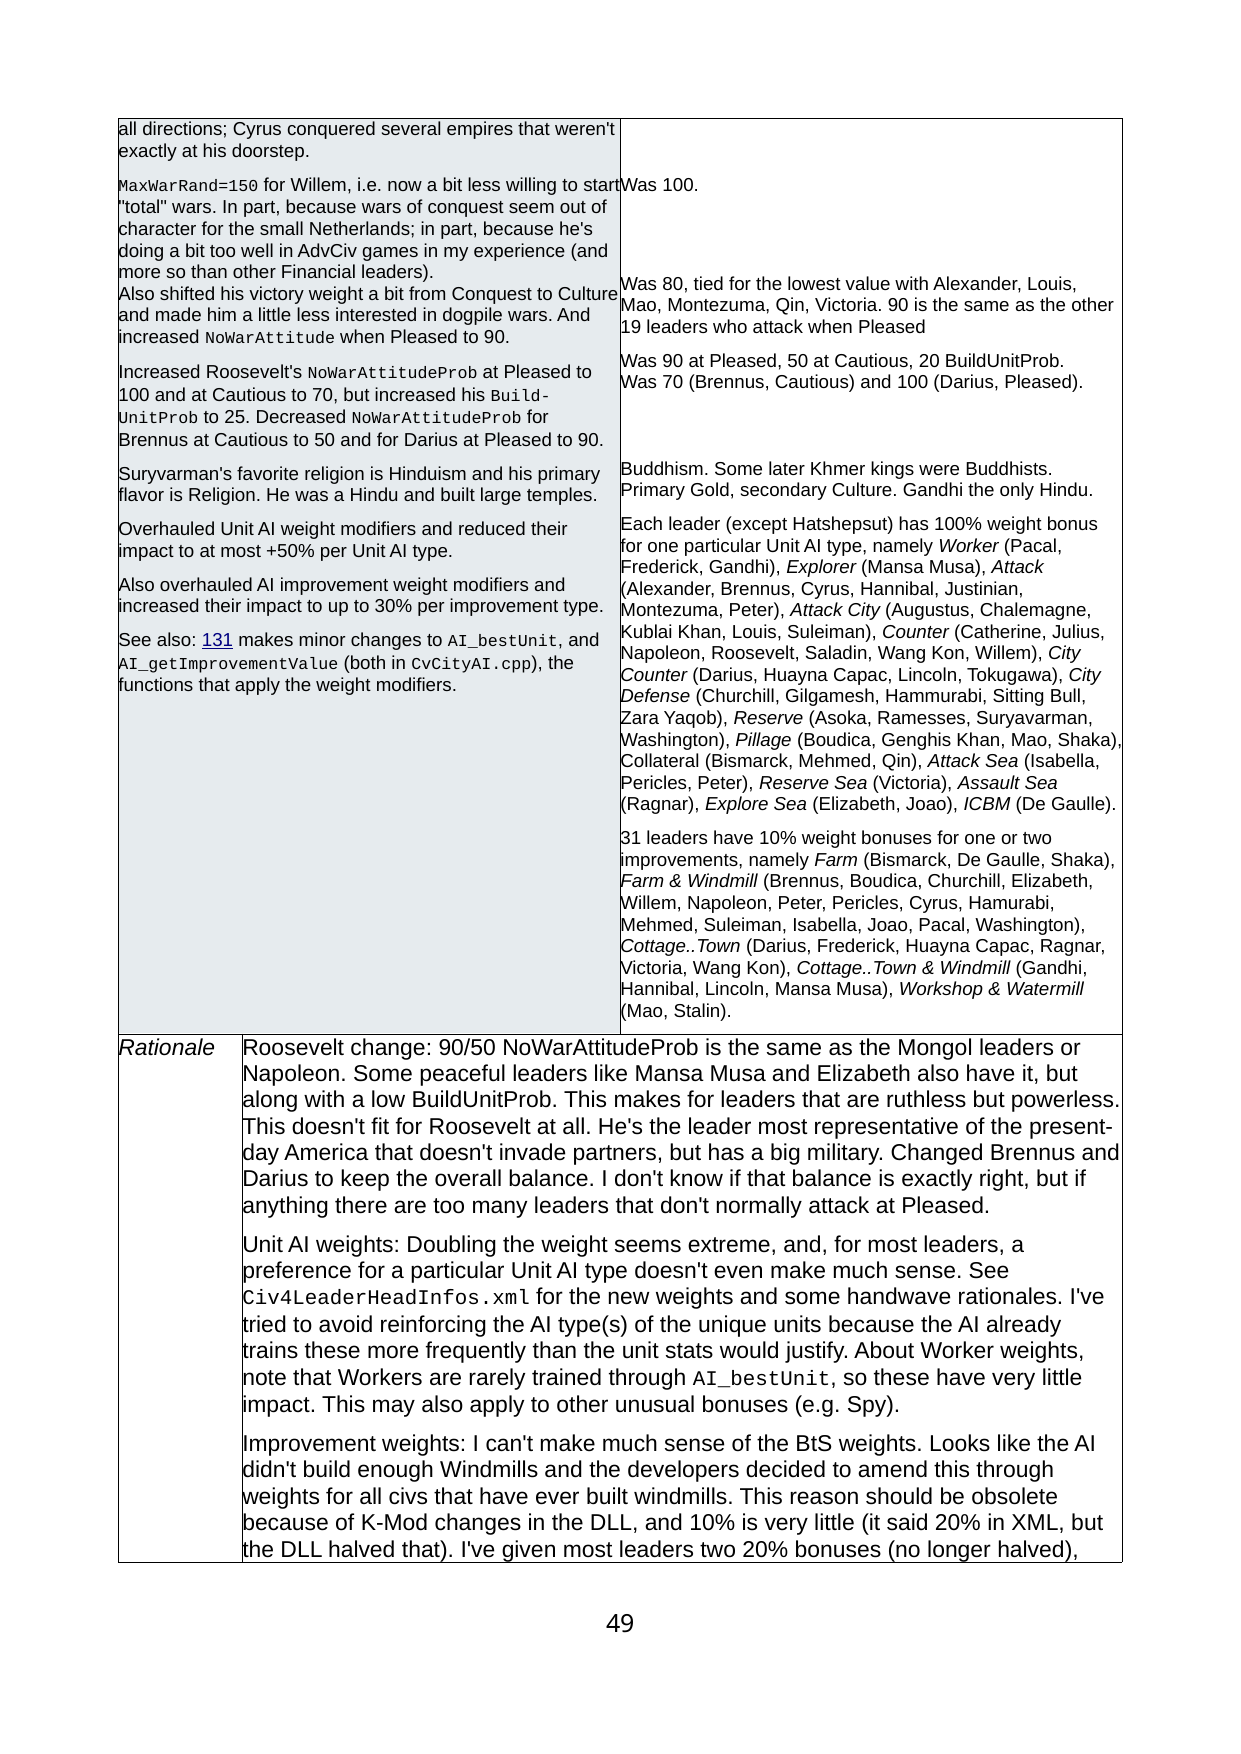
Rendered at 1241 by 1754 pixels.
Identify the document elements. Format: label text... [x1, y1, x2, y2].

table_cell Was 100. Was 80, tied for the lowest value with Alexander, Louis, Mao, Montezuma, Qin, Victoria. 90 is the same as the other 19 leaders who attack when Pleased Was 90 at Pleased, 50 at Cautious, 20 BuildUnitProb. Was 70 (Brennus, Cautious) and 100 (Darius, Pleased). Buddhism. Some later Khmer kings were Buddhists. Primary Gold, secondary Culture. Gandhi the only Hindu. Each leader (except Hatshepsut) has 100% weight bonus for one particular Unit AI type, namely Worker (Pacal, Frederick, Gandhi), Explorer (Mansa Musa), Attack (Alexander, Brennus, Cyrus, Hannibal, Justinian, Montezuma, Peter), Attack City (Augustus, Chalemagne, Kublai Khan, Louis, Suleiman), Counter (Catherine, Julius, Napoleon, Roosevelt, Saladin, Wang Kon, Willem), City Counter (Darius, Huayna Capac, Lincoln, Tokugawa), City Defense (Churchill, Gilgamesh, Hammurabi, Sitting Bull, Zara Yaqob), Reserve (Asoka, Ramesses, Suryavarman, Washington), Pillage (Boudica, Genghis Khan, Mao, Shaka), Collateral (Bismarck, Mehmed, Qin), Attack Sea (Isabella, Pericles, Peter), Reserve Sea (Victoria), Assault Sea (Ragnar), Explore Sea (Elizabeth, Joao), ICBM (De Gaulle). 31 leaders have 10% weight bonuses for one or two improvements, namely Farm (Bismarck, De Gaulle, Shaka), Farm & Windmill (Brennus, Boudica, Churchill, Elizabeth, Willem, Napoleon, Peter, Pericles, Cyrus, Hamurabi, Mehmed, Suleiman, Isabella, Joao, Pacal, Washington), Cottage..Town (Darius, Frederick, Huayna Capac, Ragnar, Victoria, Wang Kon), Cottage..Town & Windmill (Gandhi, Hannibal, Lincoln, Mansa Musa), Workshop & Watermill (Mao, Stalin). [621, 119, 1122, 1033]
table_cell Rationale [119, 1035, 242, 1562]
table_cell all directions; Cyrus conquered several empires that weren't exactly at his doorstep. MaxWarRand=150 for Willem, i.e. now a bit less willing to start "total" wars. In part, because wars of conquest seem out of character for the small Netherlands; in part, because he's doing a bit too well in AdvCiv games in my experience (and more so than other Financial leaders). Also shifted his victory weight a bit from Conquest to Culture and made him a little less interested in dogpile wars. And increased NoWarAttitude when Pleased to 90. Increased Roosevelt's NoWarAttitudeProb at Pleased to 100 and at Cautious to 70, but increased his Build­UnitProb to 25. Decreased NoWarAttitudeProb for Brennus at Cautious to 50 and for Darius at Pleased to 90. Suryvarman's favorite religion is Hinduism and his primary flavor is Religion. He was a Hindu and built large temples. Overhauled Unit AI weight modifiers and reduced their impact to at most +50% per Unit AI type. Also overhauled AI improvement weight modifiers and increased their impact to up to 30% per improvement type. See also: 131 makes minor changes to AI_bestUnit, and AI_getImprovementValue (both in CvCityAI.cpp), the functions that apply the weight modifiers. [119, 119, 620, 1033]
table_cell Roosevelt change: 90/50 NoWarAttitudeProb is the same as the Mongol leaders or Napoleon. Some peaceful leaders like Mansa Musa and Elizabeth also have it, but along with a low BuildUnitProb. This makes for leaders that are ruthless but powerless. This doesn't fit for Roosevelt at all. He's the leader most representative of the present-day America that doesn't invade partners, but has a big military. Changed Brennus and Darius to keep the overall balance. I don't know if that balance is exactly right, but if anything there are too many leaders that don't normally attack at Pleased. Unit AI weights: Doubling the weight seems extreme, and, for most leaders, a preference for a particular Unit AI type doesn't even make much sense. See Civ4LeaderHeadInfos.xml for the new weights and some handwave rationales. I've tried to avoid reinforcing the AI type(s) of the unique units because the AI already trains these more frequently than the unit stats would justify. About Worker weights, note that Workers are rarely trained through AI_bestUnit, so these have very little impact. This may also apply to other unusual bonuses (e.g. Spy). Improvement weights: I can't make much sense of the BtS weights. Looks like the AI didn't build enough Windmills and the developers decided to amend this through weights for all civs that have ever built windmills. This reason should be obsolete because of K-Mod changes in the DLL, and 10% is very little (it said 20% in XML, but the DLL halved that). I've given most leaders two 20% bonuses (no longer halved), [243, 1035, 1122, 1562]
